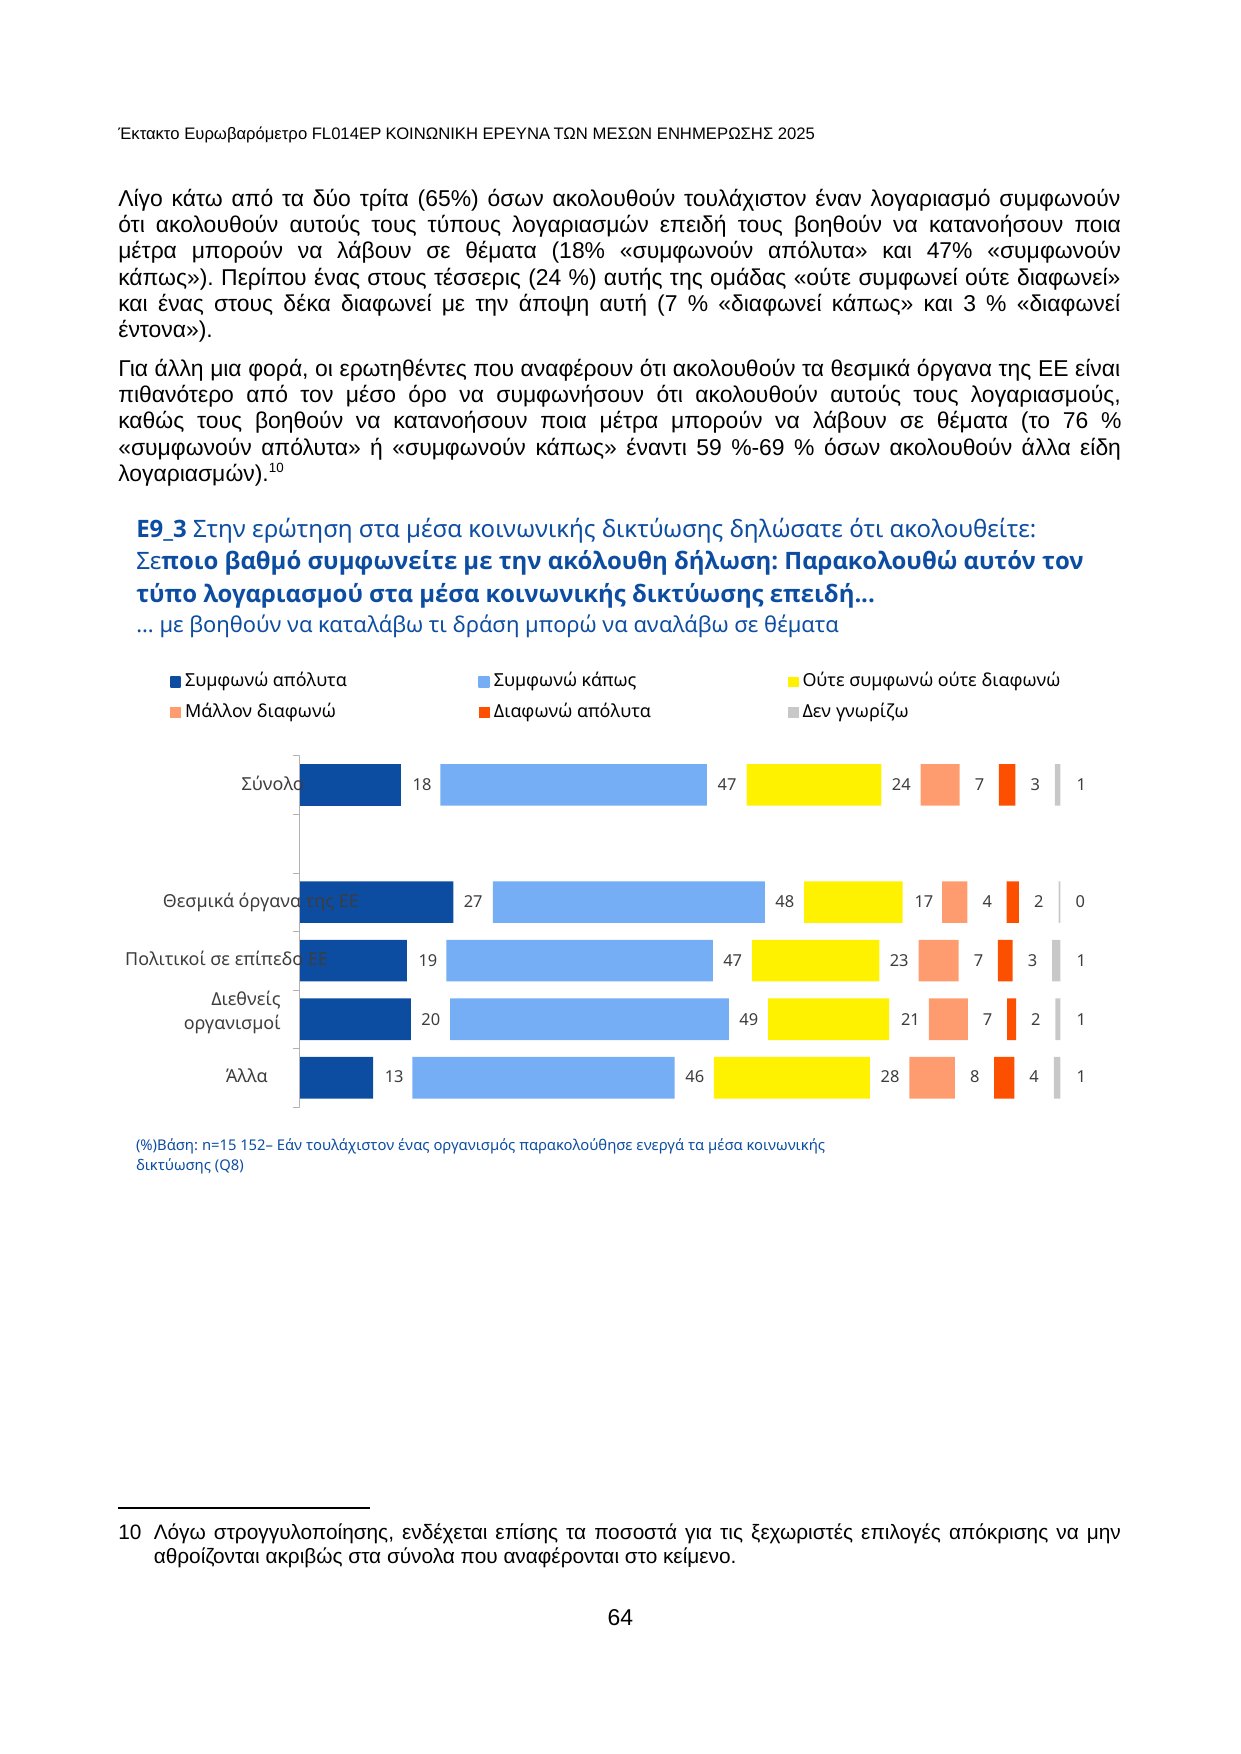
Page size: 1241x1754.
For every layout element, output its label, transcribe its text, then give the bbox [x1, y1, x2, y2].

text Για άλλη μια φορά, οι ερωτηθέντες που αναφέρουν ότι ακολουθούν τα θεσμικά όργανα της ΕΕ είναι πιθανότερο από τον μέσο όρο να συμφωνήσουν ότι ακολουθούν αυτούς τους λογαριασμούς, καθώς τους βοηθούν να κατανοήσουν ποια μέτρα μπορούν να λάβουν σε θέματα (το 76 % «συμφωνούν απόλυτα» ή «συμφωνούν κάπως» έναντι 59 %-69 % όσων ακολουθούν άλλα είδη λογαριασμών). [118, 354, 1122, 486]
text Λόγω στρογγυλοποίησης, ενδέχεται επίσης τα ποσοστά για τις ξεχωριστές επιλογές απόκρισης να μην αθροίζονται ακριβώς στα σύνολα που αναφέρονται στο κείμενο. [118, 1520, 1122, 1568]
text Λίγο κάτω από τα δύο τρίτα (65%) όσων ακολουθούν τουλάχιστον έναν λογαριασμό συμφωνούν ότι ακολουθούν αυτούς τους τύπους λογαριασμών επειδή τους βοηθούν να κατανοήσουν ποια μέτρα μπορούν να λάβουν σε θέματα (18% «συμφωνούν απόλυτα» και 47% «συμφωνούν κάπως»). Περίπου ένας στους τέσσερις (24 %) αυτής της ομάδας «ούτε συμφωνεί ούτε διαφωνεί» και ένας στους δέκα διαφωνεί με την άποψη αυτή (7 % «διαφωνεί κάπως» και 3 % «διαφωνεί έντονα»). [118, 184, 1122, 343]
